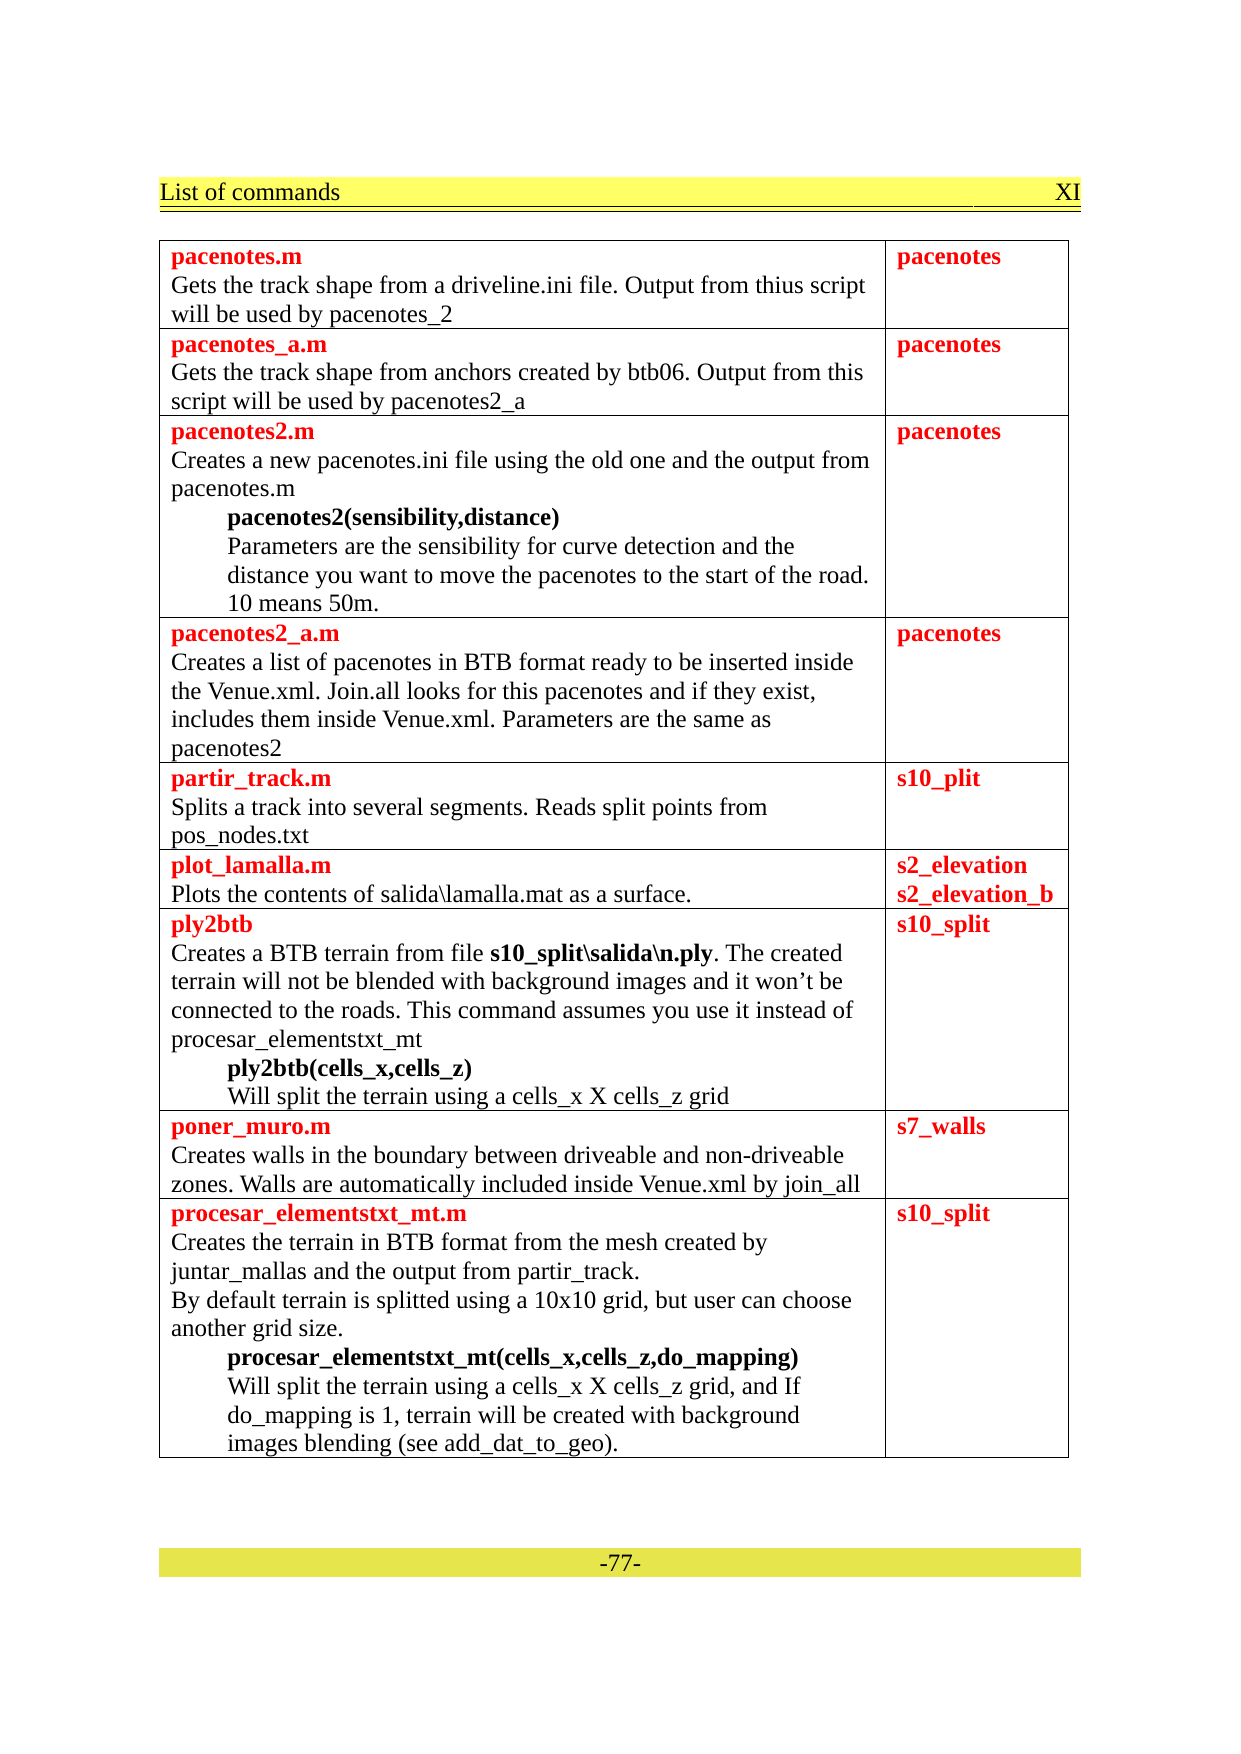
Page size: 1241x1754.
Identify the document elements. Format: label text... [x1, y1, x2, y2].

table_cell partir_track.m Splits a track into several segments. Reads split points from pos_nodes.txt [160, 763, 885, 849]
table_cell s7_walls [886, 1111, 1068, 1197]
table_cell s10_split [886, 909, 1068, 1110]
table_cell pacenotes_a.m Gets the track shape from anchors created by btb06. Output from this script will be used by pacenotes2_a [160, 329, 885, 415]
table_cell s10_split [886, 1199, 1068, 1457]
table_cell pacenotes [886, 329, 1068, 415]
table_cell pacenotes2_a.m Creates a list of pacenotes in BTB format ready to be inserted inside the Venue.xml. Join.all looks for this pacenotes and if they exist, includes them inside Venue.xml. Parameters are the same as pacenotes2 [160, 618, 885, 762]
table_cell pacenotes2.m Creates a new pacenotes.ini file using the old one and the output from pacenotes.m pacenotes2(sensibility,distance) Parameters are the sensibility for curve detection and the distance you want to move the pacenotes to the start of the road. 10 means 50m. [160, 416, 885, 617]
table_cell s2_elevation s2_elevation_b [886, 850, 1068, 908]
table_cell s10_plit [886, 763, 1068, 849]
table_cell pacenotes [886, 416, 1068, 617]
table_cell procesar_elementstxt_mt.m Creates the terrain in BTB format from the mesh created by juntar_mallas and the output from partir_track. By default terrain is splitted using a 10x10 grid, but user can choose another grid size. procesar_elementstxt_mt(cells_x,cells_z,do_mapping) Will split the terrain using a cells_x X cells_z grid, and If do_mapping is 1, terrain will be created with background images blending (see add_dat_to_geo). [160, 1199, 885, 1457]
table_cell pacenotes.m Gets the track shape from a driveline.ini file. Output from thius script will be used by pacenotes_2 [160, 241, 885, 328]
table_cell pacenotes [886, 241, 1068, 328]
table_cell ply2btb Creates a BTB terrain from file s10_split\salida\n.ply. The created terrain will not be blended with background images and it won’t be connected to the roads. This command assumes you use it instead of procesar_elementstxt_mt ply2btb(cells_x,cells_z) Will split the terrain using a cells_x X cells_z grid [160, 909, 885, 1110]
table_cell pacenotes [886, 618, 1068, 762]
table_cell poner_muro.m Creates walls in the boundary between driveable and non-driveable zones. Walls are automatically included inside Venue.xml by join_all [160, 1111, 885, 1197]
table_cell plot_lamalla.m Plots the contents of salida\lamalla.mat as a surface. [160, 850, 885, 908]
